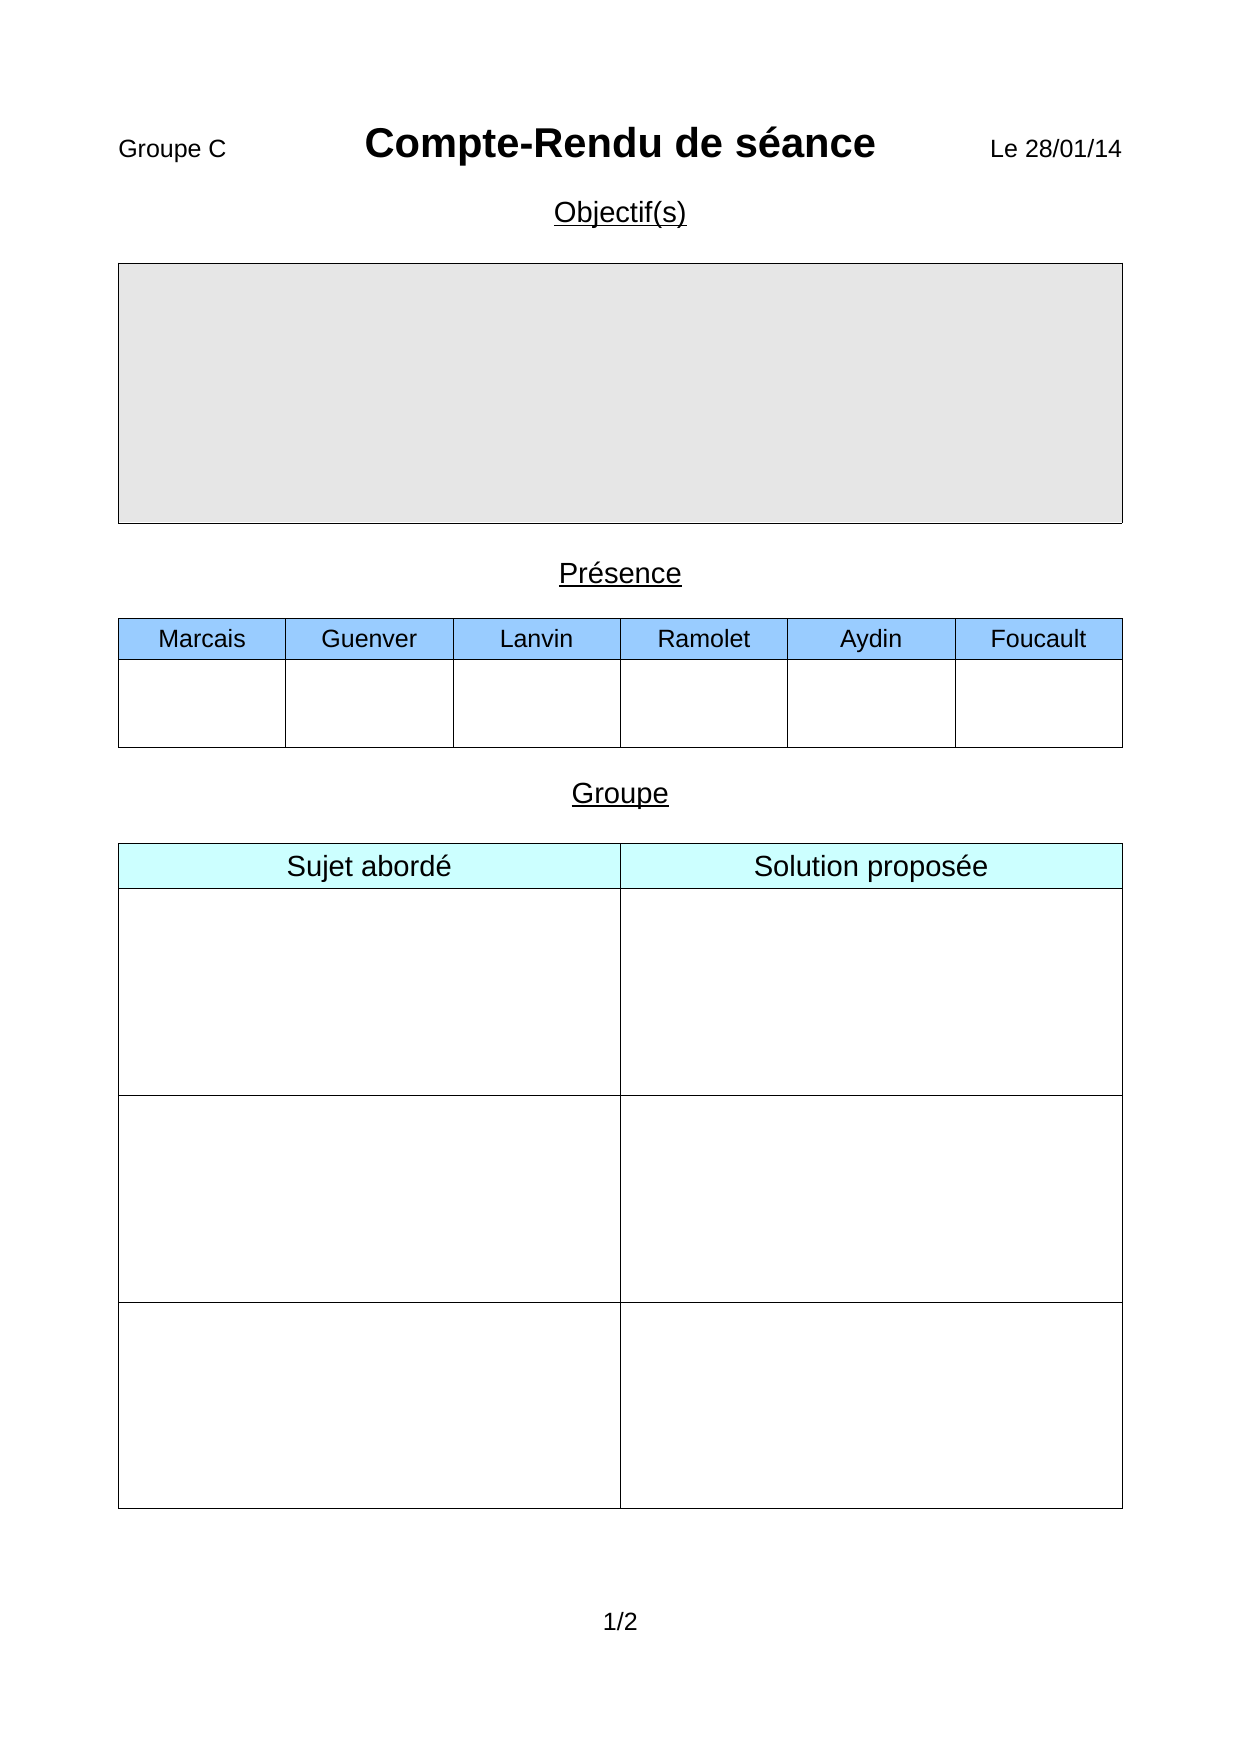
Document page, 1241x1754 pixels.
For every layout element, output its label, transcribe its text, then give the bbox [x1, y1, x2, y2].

table_cell [621, 889, 1122, 1095]
table_header Solution proposée [621, 844, 1122, 888]
table_cell [286, 660, 453, 747]
table_cell [119, 1303, 620, 1508]
table_cell [788, 660, 955, 747]
text Groupe [118, 776, 1122, 810]
text Présence [118, 556, 1122, 589]
table_header Guenver [286, 619, 453, 659]
table_cell [621, 1303, 1122, 1508]
table_header Aydin [788, 619, 955, 659]
table_header Sujet abordé [119, 844, 620, 888]
table_cell [119, 1096, 620, 1302]
table_header Foucault [956, 619, 1122, 659]
text Objectif(s) [118, 196, 1122, 229]
table_header Ramolet [621, 619, 787, 659]
table_header Marcais [119, 619, 285, 659]
table_cell [621, 1096, 1122, 1302]
table_header [119, 264, 1122, 522]
table_cell [621, 660, 787, 747]
table_cell [119, 660, 285, 747]
table_cell [454, 660, 620, 747]
table_header Lanvin [454, 619, 620, 659]
table_cell [119, 889, 620, 1095]
table_cell [956, 660, 1122, 747]
